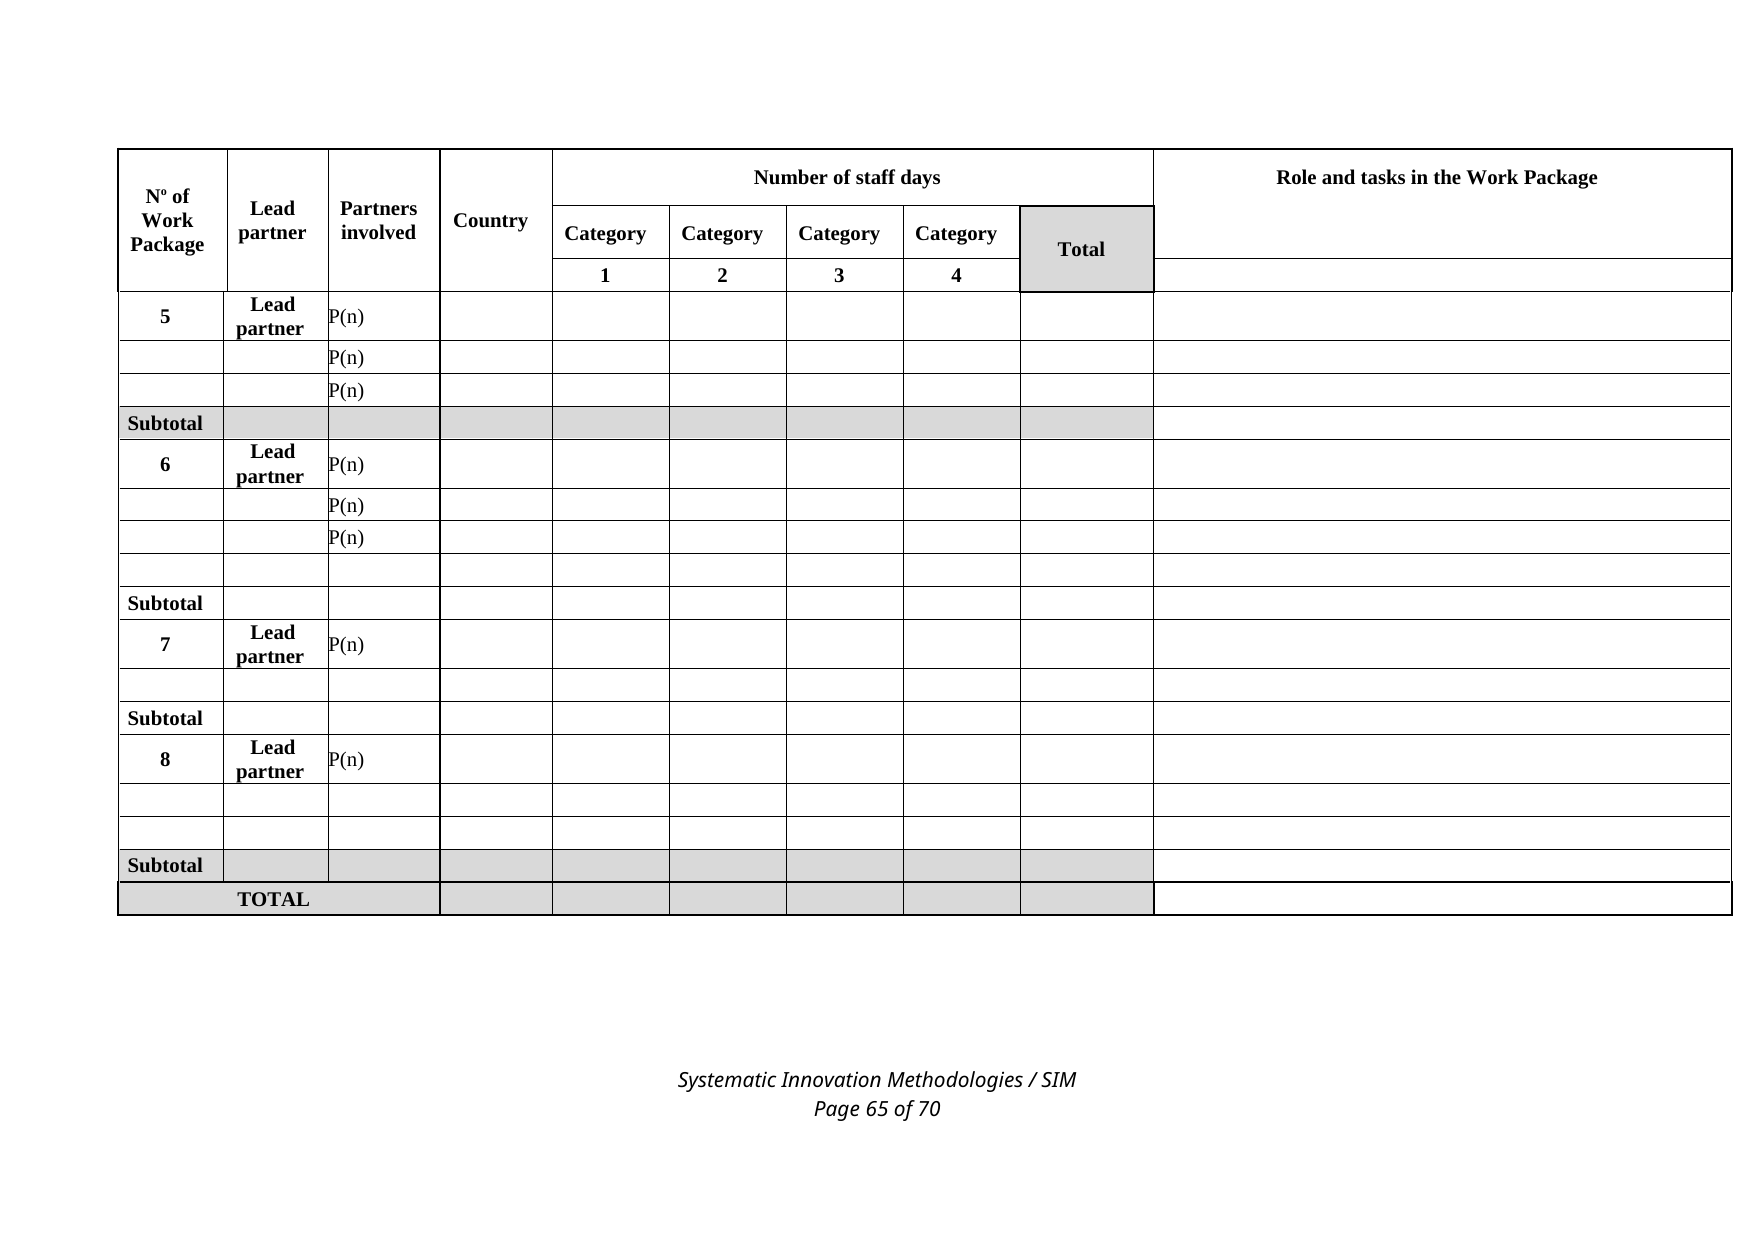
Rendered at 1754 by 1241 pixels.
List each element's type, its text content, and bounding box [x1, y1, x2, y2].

table_cell [224, 784, 328, 816]
table_cell [1021, 554, 1153, 586]
table_cell [787, 440, 903, 488]
table_cell [1154, 586, 1731, 619]
table_cell [1021, 669, 1153, 701]
table_cell [787, 341, 903, 373]
table_cell [1021, 817, 1153, 848]
table_cell [119, 521, 223, 553]
table_cell [553, 669, 669, 701]
table_cell [441, 669, 552, 701]
table_cell Category [553, 206, 669, 258]
table_cell [553, 341, 669, 373]
table_cell [224, 407, 328, 438]
table_cell [904, 440, 1020, 488]
table_cell P(n) [329, 489, 439, 520]
table_cell [787, 702, 903, 734]
table_cell [553, 817, 669, 848]
table_cell [1154, 816, 1731, 848]
table_cell [329, 702, 439, 734]
table_cell Lead partner [224, 292, 328, 340]
table_cell [1155, 881, 1731, 914]
table_cell TOTAL [119, 882, 439, 914]
table_cell [441, 735, 552, 783]
table_cell [1021, 374, 1153, 406]
table_cell [787, 620, 903, 668]
table_cell [670, 784, 786, 816]
table_cell [904, 587, 1020, 619]
table_cell [441, 850, 552, 881]
table_cell [670, 587, 786, 619]
table_cell [1021, 702, 1153, 734]
table_cell [553, 784, 669, 816]
table_cell [670, 735, 786, 783]
table_cell [553, 292, 669, 340]
table_cell [553, 620, 669, 668]
table_cell [904, 489, 1020, 520]
table_cell Subtotal [119, 850, 223, 881]
table_cell [329, 407, 439, 438]
table_cell [224, 817, 328, 848]
table_cell [1021, 883, 1153, 914]
table_cell [119, 784, 223, 816]
table_cell [553, 735, 669, 783]
table_cell [1154, 849, 1731, 881]
table_cell [1021, 735, 1153, 783]
table_cell P(n) [329, 440, 439, 488]
table_cell Lead partner [224, 620, 328, 668]
table_cell [224, 587, 328, 619]
table_cell [119, 554, 223, 586]
table_cell [670, 489, 786, 520]
table_cell [553, 587, 669, 619]
table_cell [329, 587, 439, 619]
table_cell [670, 554, 786, 586]
table_cell [670, 620, 786, 668]
table_cell [787, 292, 903, 340]
table_cell [224, 521, 328, 553]
table_cell Category [670, 206, 786, 258]
table_cell [441, 407, 552, 438]
table_cell [441, 817, 552, 848]
table_cell [224, 341, 328, 373]
table_cell [119, 341, 223, 373]
table_cell [1154, 406, 1731, 438]
table_cell [904, 784, 1020, 816]
table_cell P(n) [329, 374, 439, 406]
table_cell [670, 702, 786, 734]
table_cell [329, 850, 439, 881]
table_cell [553, 374, 669, 406]
table_cell [670, 817, 786, 848]
table_cell [787, 735, 903, 783]
table_header Country [441, 150, 552, 291]
table_header Partners involved [329, 150, 439, 291]
table_cell [1021, 293, 1153, 340]
table_cell [329, 784, 439, 816]
table_cell 7 [119, 620, 223, 668]
table_cell [1154, 553, 1731, 586]
table_cell [787, 554, 903, 586]
table_cell [904, 292, 1020, 340]
table_cell [441, 587, 552, 619]
table_cell [670, 292, 786, 340]
table_cell P(n) [329, 341, 439, 373]
table_cell [1155, 259, 1731, 291]
table_cell [787, 489, 903, 520]
table_cell P(n) [329, 735, 439, 783]
table_cell P(n) [329, 292, 439, 340]
table_cell [329, 554, 439, 586]
table_cell [1154, 340, 1731, 373]
table_cell [553, 440, 669, 488]
table_cell [441, 341, 552, 373]
table_cell [119, 489, 223, 520]
table_cell [441, 489, 552, 520]
table_cell [553, 521, 669, 553]
table_cell Subtotal [119, 702, 223, 734]
table_cell [553, 702, 669, 734]
table_cell [670, 374, 786, 406]
table_cell [787, 407, 903, 438]
table_cell [1021, 620, 1153, 668]
table_cell [1021, 407, 1153, 438]
table_cell [670, 341, 786, 373]
table_cell [224, 554, 328, 586]
table_cell [787, 817, 903, 848]
table_cell [904, 735, 1020, 783]
table_header No of Work Package [119, 150, 227, 291]
table_cell [1154, 373, 1731, 406]
table_cell [119, 669, 223, 701]
table_cell [904, 374, 1020, 406]
table_cell [553, 554, 669, 586]
table_cell [224, 850, 328, 881]
table_cell [904, 883, 1020, 914]
table_cell P(n) [329, 521, 439, 553]
table_cell Category [904, 206, 1019, 258]
table_cell [441, 620, 552, 668]
table_cell Subtotal [119, 587, 223, 619]
table_cell [553, 407, 669, 438]
table_cell [1154, 439, 1731, 488]
table_cell [329, 669, 439, 701]
table_cell [904, 407, 1020, 438]
table_cell [904, 521, 1020, 553]
table_cell [329, 817, 439, 848]
table_cell [441, 784, 552, 816]
table_cell 2 [670, 259, 786, 291]
table_cell 8 [119, 735, 223, 783]
table_cell [1154, 783, 1731, 816]
table_cell 1 [553, 259, 669, 291]
table_cell [224, 489, 328, 520]
table_cell [787, 669, 903, 701]
table_cell Lead partner [224, 440, 328, 488]
table_cell Category [787, 206, 903, 258]
table_cell [441, 702, 552, 734]
table_cell [1021, 587, 1153, 619]
table_cell [1154, 520, 1731, 553]
table_cell [441, 521, 552, 553]
table_cell [441, 292, 552, 340]
table_cell [1021, 489, 1153, 520]
table_cell [553, 489, 669, 520]
table_cell [1154, 619, 1731, 668]
table_cell [787, 883, 903, 914]
table_cell [553, 883, 669, 914]
table_cell [1021, 784, 1153, 816]
table_cell [224, 374, 328, 406]
table_cell 5 [119, 292, 223, 340]
table_cell [1154, 668, 1731, 701]
table_cell [670, 407, 786, 438]
table_cell 6 [119, 440, 223, 488]
table_cell [441, 883, 552, 914]
table_cell [224, 702, 328, 734]
table_cell [904, 554, 1020, 586]
table_cell [1021, 850, 1153, 881]
table_cell [904, 669, 1020, 701]
table_cell [670, 850, 786, 881]
table_cell [1021, 521, 1153, 553]
table_cell [553, 850, 669, 881]
table_cell [1021, 440, 1153, 488]
table_cell [441, 440, 552, 488]
table_cell [441, 374, 552, 406]
table_header Number of staff days [553, 150, 1153, 205]
table_cell [1154, 701, 1731, 734]
table_cell 3 [787, 259, 903, 291]
table_cell [670, 669, 786, 701]
table_cell [1154, 734, 1731, 783]
table_cell [1155, 205, 1731, 258]
table_cell [119, 817, 223, 848]
table_cell [904, 341, 1020, 373]
table_cell [119, 374, 223, 406]
table_cell [904, 702, 1020, 734]
table_cell [441, 554, 552, 586]
table_cell Lead partner [224, 735, 328, 783]
table_cell [224, 669, 328, 701]
table_cell [670, 440, 786, 488]
table_cell [904, 620, 1020, 668]
table_cell [787, 521, 903, 553]
table_cell [904, 850, 1020, 881]
table_cell P(n) [329, 620, 439, 668]
table_cell [1021, 341, 1153, 373]
table_cell 4 [904, 259, 1019, 291]
table_cell [1154, 488, 1731, 520]
table_cell [904, 817, 1020, 848]
table_cell [670, 883, 786, 914]
table_cell [787, 587, 903, 619]
table_header Lead partner [228, 150, 328, 291]
table_cell [787, 784, 903, 816]
table_cell Total [1021, 207, 1153, 291]
table_cell Subtotal [119, 407, 223, 438]
table_cell [787, 374, 903, 406]
table_header Role and tasks in the Work Package [1154, 150, 1731, 205]
table_cell [1154, 291, 1731, 340]
table_cell [787, 850, 903, 881]
table_cell [670, 521, 786, 553]
